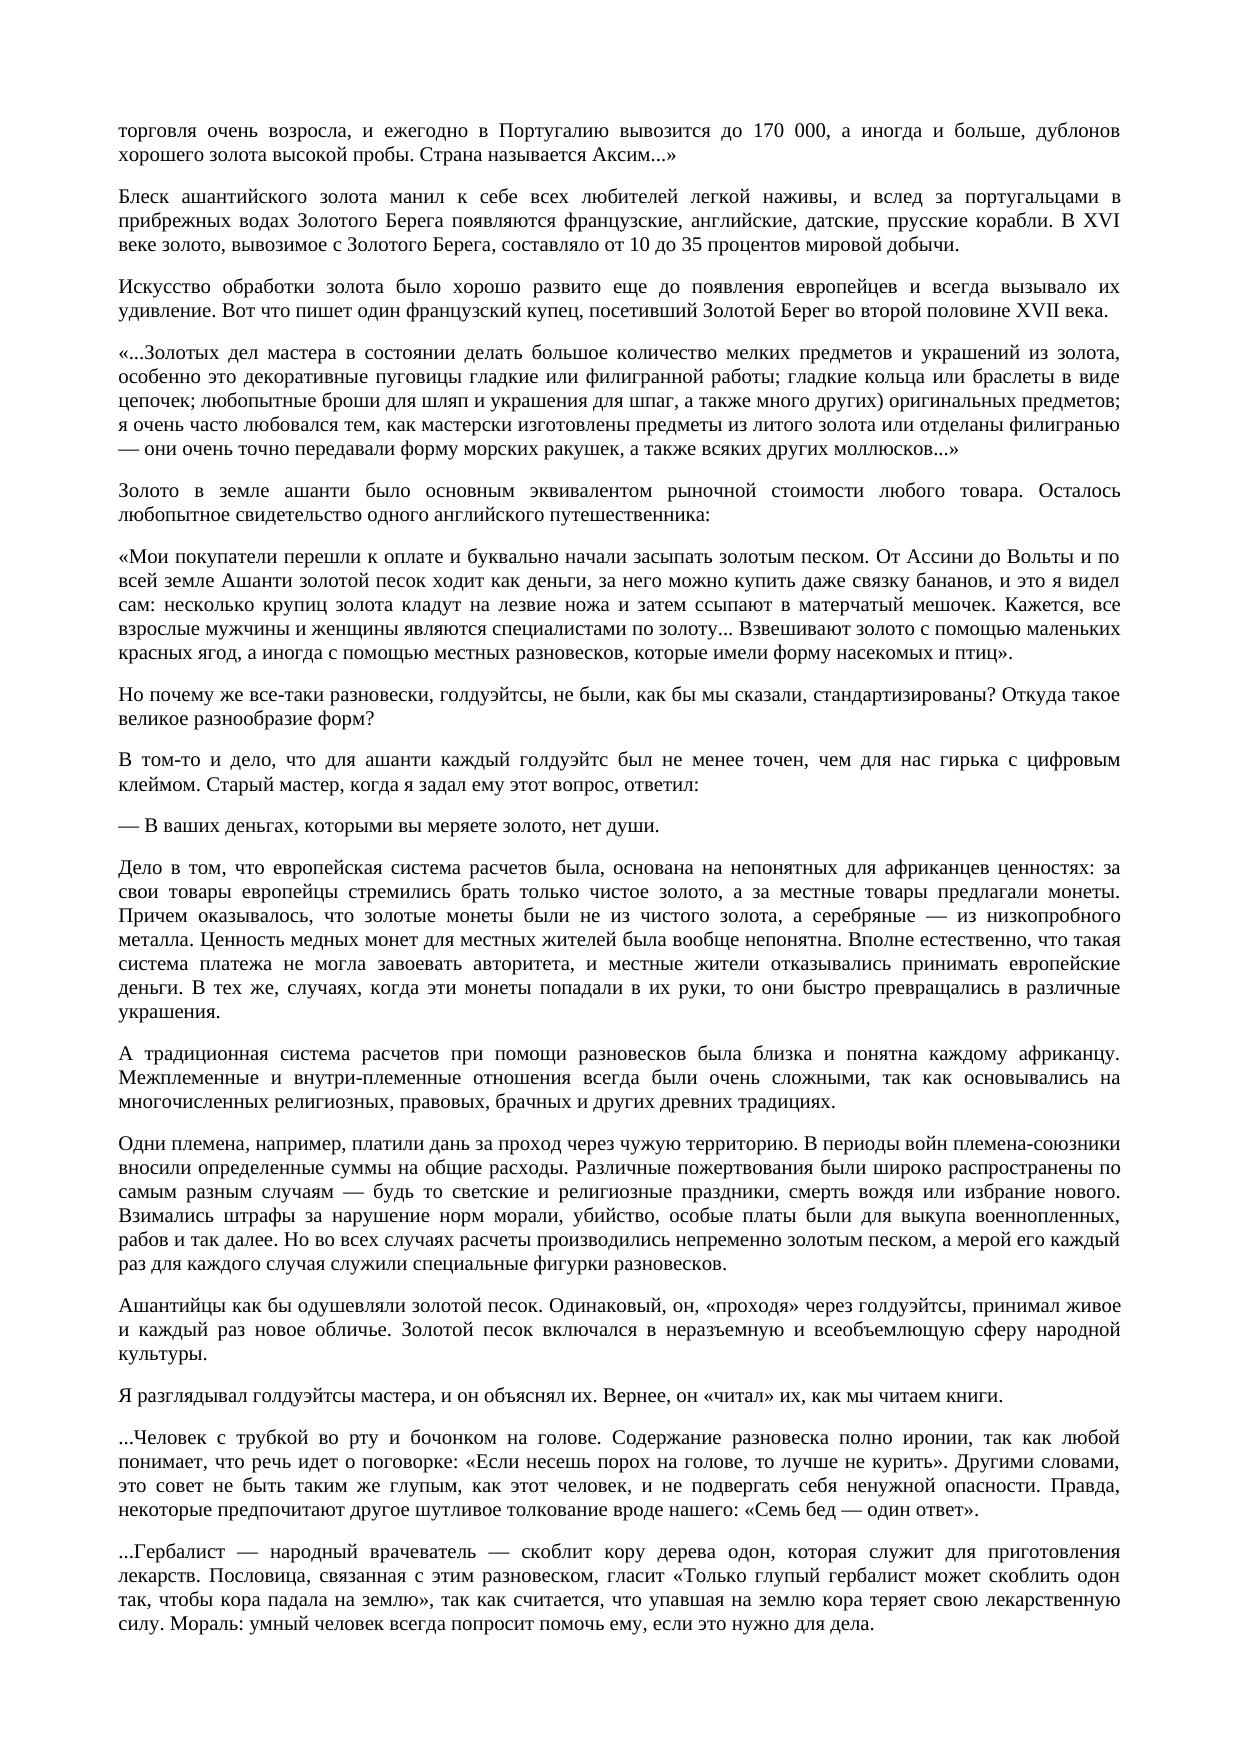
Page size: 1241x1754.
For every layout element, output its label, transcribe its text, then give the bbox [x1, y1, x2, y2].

text Одни племена, например, платили дань за проход через чужую территорию. В периоды войн племена-союзники вносили определенные суммы на общие расходы. Различные пожертвования были широко распространены по самым разным случаям — будь то светские и религиозные праздники, смерть вождя или избрание нового. Взимались штрафы за нарушение норм морали, убийство, особые платы были для выкупа военнопленных, рабов и так далее. Но во всех случаях расчеты производились непременно золотым песком, а мерой его каждый раз для каждого случая служили специальные фигурки разновесков. [118, 1131, 1122, 1275]
text Блеск ашантийского золота манил к себе всех любителей легкой наживы, и вслед за португальцами в прибрежных водах Золотого Берега появляются французские, английские, датские, прусские корабли. В XVI веке золото, вывозимое с Золотого Берега, составляло от 10 до 35 процентов мировой добычи. [118, 184, 1122, 256]
text «...Золотых дел мастера в состоянии делать большое количество мелких предметов и украшений из золота, особенно это декоративные пуговицы гладкие или филигранной работы; гладкие кольца или браслеты в виде цепочек; любопытные броши для шляп и украшения для шпаг, а также много других) оригинальных предметов; я очень часто любовался тем, как мастерски изготовлены предметы из литого золота или отделаны филигранью — они очень точно передавали форму морских ракушек, а также всяких других моллюсков...» [118, 340, 1122, 460]
text Ашантийцы как бы одушевляли золотой песок. Одинаковый, он, «проходя» через голдуэйтсы, принимал живое и каждый раз новое обличье. Золотой песок включался в неразъемную и всеобъемлющую сферу народной культуры. [118, 1293, 1122, 1365]
text Но почему же все-таки разновески, голдуэйтсы, не были, как бы мы сказали, стандартизированы? Откуда такое великое разнообразие форм? [118, 682, 1122, 730]
text А традиционная система расчетов при помощи разновесков была близка и понятна каждому африканцу. Межплеменные и внутри-племенные отношения всегда были очень сложными, так как основывались на многочисленных религиозных, правовых, брачных и других древних традициях. [118, 1041, 1122, 1113]
text ...Гербалист — народный врачеватель — скоблит кору дерева одон, которая служит для приготовления лекарств. Пословица, связанная с этим разновеском, гласит «Только глупый гербалист может скоблить одон так, чтобы кора падала на землю», так как считается, что упавшая на землю кора теряет свою лекарственную силу. Мораль: умный человек всегда попросит помочь ему, если это нужно для дела. [118, 1539, 1122, 1635]
text Золото в земле ашанти было основным эквивалентом рыночной стоимости любого товара. Осталось любопытное свидетельство одного английского путешественника: [118, 478, 1122, 526]
text «Мои покупатели перешли к оплате и буквально начали засыпать золотым песком. От Ассини до Вольты и по всей земле Ашанти золотой песок ходит как деньги, за него можно купить даже связку бананов, и это я видел сам: несколько крупиц золота кладут на лезвие ножа и затем ссыпают в матерчатый мешочек. Кажется, все взрослые мужчины и женщины являются специалистами по золоту... Взвешивают золото с помощью маленьких красных ягод, а иногда с помощью местных разновесков, которые имели форму насекомых и птиц». [118, 543, 1122, 664]
text В том-то и дело, что для ашанти каждый голдуэйтс был не менее точен, чем для нас гирька с цифровым клеймом. Старый мастер, когда я задал ему этот вопрос, ответил: [118, 747, 1122, 796]
text Дело в том, что европейская система расчетов была, основана на непонятных для африканцев ценностях: за свои товары европейцы стремились брать только чистое золото, а за местные товары предлагали монеты. Причем оказывалось, что золотые монеты были не из чистого золота, а серебряные — из низкопробного металла. Ценность медных монет для местных жителей была вообще непонятна. Вполне естественно, что такая система платежа не могла завоевать авторитета, и местные жители отказывались принимать европейские деньги. В тех же, случаях, когда эти монеты попадали в их руки, то они быстро превращались в различные украшения. [118, 855, 1122, 1023]
text ...Человек с трубкой во рту и бочонком на голове. Содержание разновеска полно иронии, так как любой понимает, что речь идет о поговорке: «Если несешь порох на голове, то лучше не курить». Другими словами, это совет не быть таким же глупым, как этот человек, и не подвергать себя ненужной опасности. Правда, некоторые предпочитают другое шутливое толкование вроде нашего: «Семь бед — один ответ». [118, 1425, 1122, 1521]
text торговля очень возросла, и ежегодно в Португалию вывозится до 170 000, а иногда и больше, дублонов хорошего золота высокой пробы. Страна называется Аксим...» [118, 118, 1122, 166]
text Искусство обработки золота было хорошо развито еще до появления европейцев и всегда вызывало их удивление. Вот что пишет один французский купец, посетивший Золотой Берег во второй половине XVII века. [118, 274, 1122, 322]
text — В ваших деньгах, которыми вы меряете золото, нет души. [118, 813, 1122, 837]
text Я разглядывал голдуэйтсы мастера, и он объяснял их. Вернее, он «читал» их, как мы читаем книги. [118, 1383, 1122, 1407]
